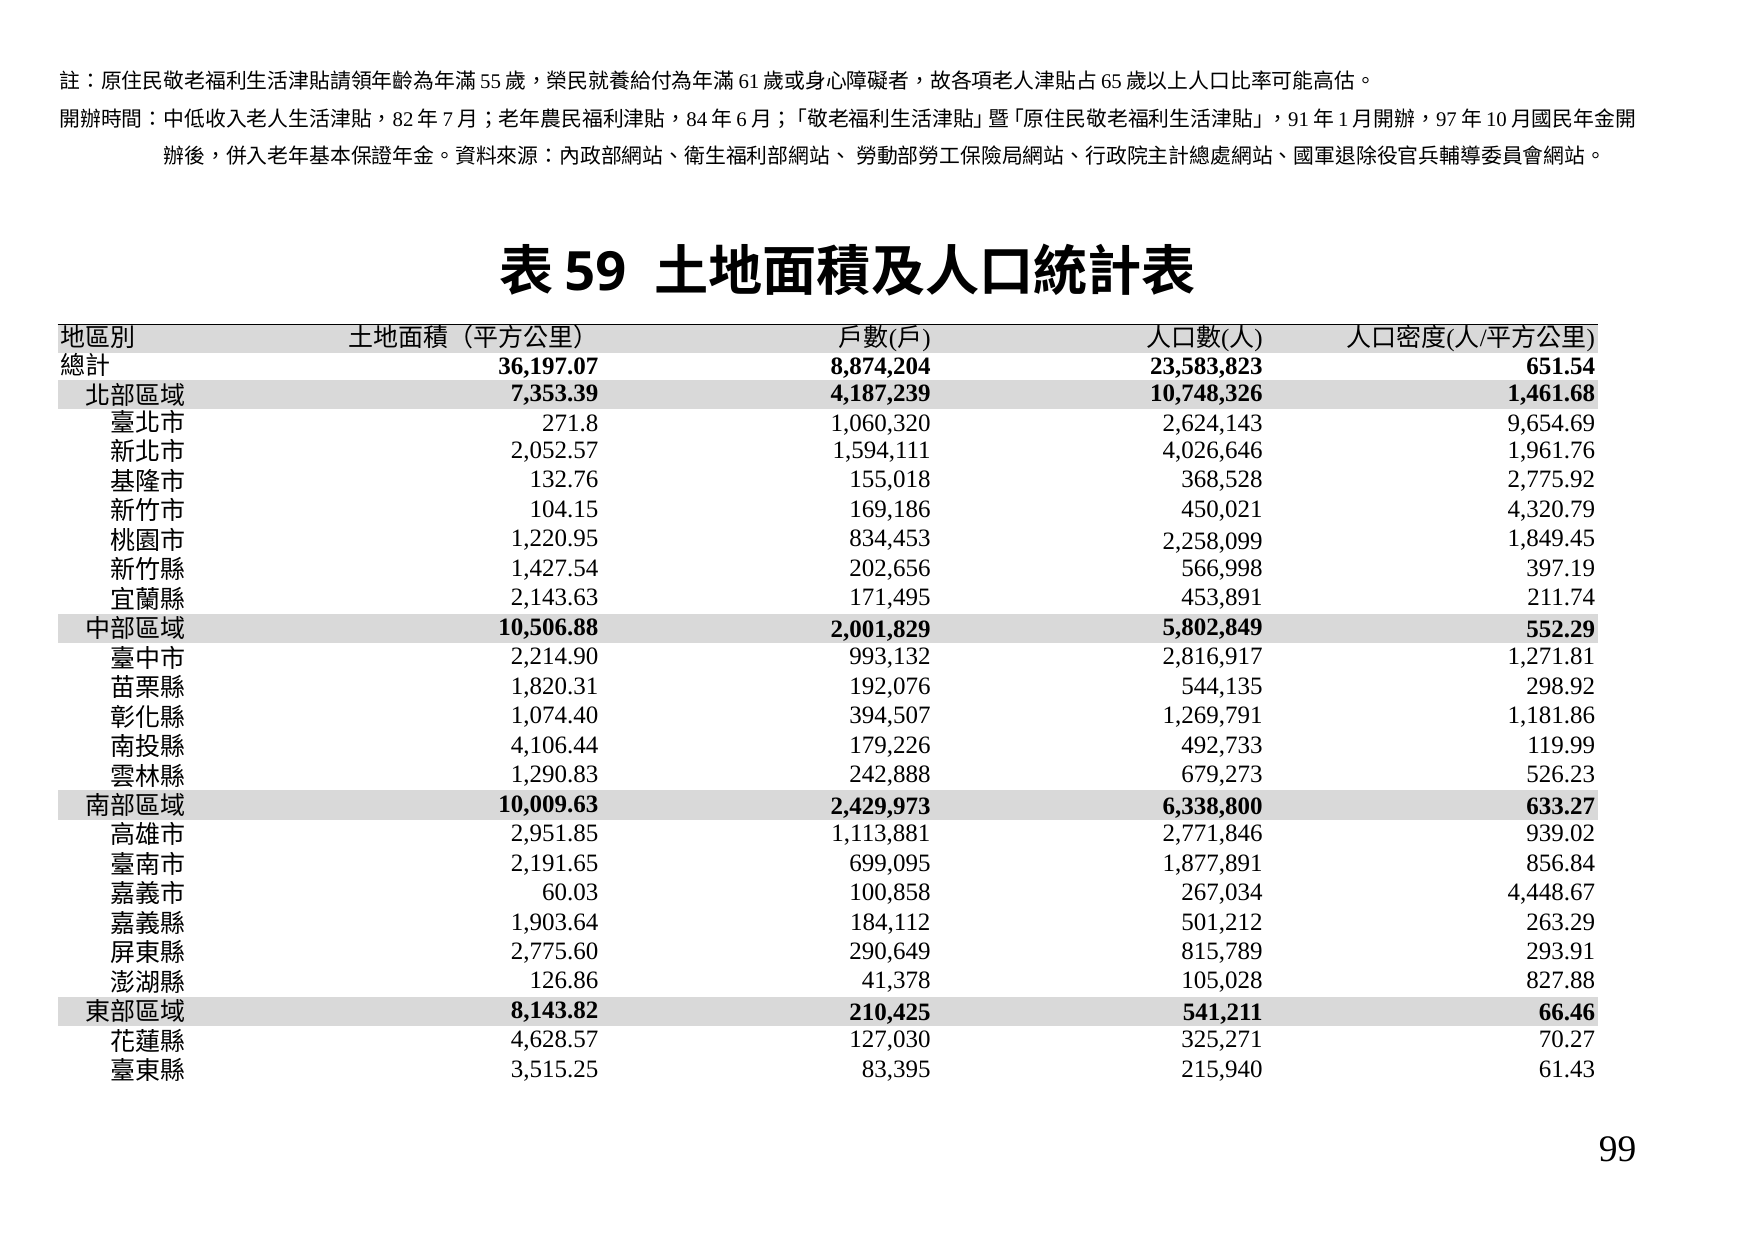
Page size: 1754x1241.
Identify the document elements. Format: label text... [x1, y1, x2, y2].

table_cell 263.29 [1265, 908, 1598, 938]
table_cell 2,624,143 [933, 410, 1265, 437]
table_header 人口密度(人/平方公里) [1265, 325, 1598, 353]
table_cell 2,191.65 [269, 849, 601, 879]
table_cell 127,030 [601, 1026, 933, 1056]
table_cell 1,271.81 [1265, 643, 1598, 672]
table_cell 北部區域 [58, 380, 269, 409]
table_header 土地面積（平方公里） [269, 325, 601, 353]
table_cell 202,656 [601, 555, 933, 584]
table_cell 179,226 [601, 731, 933, 761]
table_cell 699,095 [601, 849, 933, 879]
table_cell 1,427.54 [269, 555, 601, 584]
table_cell 1,269,791 [933, 702, 1265, 731]
table_cell 2,052.57 [269, 437, 601, 466]
table_cell 211.74 [1265, 584, 1598, 613]
table_cell 8,143.82 [269, 997, 601, 1026]
table_cell 242,888 [601, 761, 933, 790]
table_cell 4,628.57 [269, 1026, 601, 1056]
table_cell 171,495 [601, 584, 933, 613]
table_cell 298.92 [1265, 673, 1598, 702]
table_cell 293.91 [1265, 938, 1598, 967]
table_cell 210,425 [601, 997, 933, 1026]
table_cell 基隆市 [58, 466, 269, 496]
table_cell 450,021 [933, 496, 1265, 525]
text 開辦時間：中低收入老人生活津貼，82年7月；老年農民福利津貼，84年6月；「敬老福利生活津貼」暨「原住民敬老福利生活津貼」，91年1月開辦，97年10月國民年金開辦後，併入老年基本保證年金。資料來源：內政部網站、衛生福利部網站、 勞動部勞工保險局網站、行政院主計總處網站、國軍退除役官兵輔導委員會網站。 [59, 98, 1636, 173]
table_cell 60.03 [269, 879, 601, 908]
table_cell 541,211 [933, 997, 1265, 1026]
table_cell 271.8 [269, 410, 601, 437]
table_cell 7,353.39 [269, 380, 601, 409]
table_cell 1,903.64 [269, 908, 601, 938]
table_cell 215,940 [933, 1056, 1265, 1085]
table_cell 1,220.95 [269, 525, 601, 554]
table_cell 4,026,646 [933, 437, 1265, 466]
table_cell 4,106.44 [269, 731, 601, 761]
table_cell 993,132 [601, 643, 933, 672]
table_cell 66.46 [1265, 997, 1598, 1026]
table_cell 1,074.40 [269, 702, 601, 731]
table_cell 105,028 [933, 967, 1265, 997]
table_cell 10,748,326 [933, 380, 1265, 409]
table_cell 桃園市 [58, 525, 269, 554]
table_cell 184,112 [601, 908, 933, 938]
table_cell 2,001,829 [601, 614, 933, 643]
table_cell 1,849.45 [1265, 525, 1598, 554]
table_cell 155,018 [601, 466, 933, 496]
table_cell 36,197.07 [269, 353, 601, 380]
table_cell 100,858 [601, 879, 933, 908]
table_cell 2,429,973 [601, 790, 933, 820]
table_cell 中部區域 [58, 614, 269, 643]
table_cell 澎湖縣 [58, 967, 269, 997]
table_cell 新竹市 [58, 496, 269, 525]
table_cell 41,378 [601, 967, 933, 997]
table_header 戶數(戶) [601, 325, 933, 353]
table_cell 雲林縣 [58, 761, 269, 790]
table_cell 544,135 [933, 673, 1265, 702]
subtitle 表59 土地面積及人口統計表 [59, 211, 1636, 323]
table_cell 651.54 [1265, 353, 1598, 380]
table_cell 394,507 [601, 702, 933, 731]
table_cell 815,789 [933, 938, 1265, 967]
table_cell 1,961.76 [1265, 437, 1598, 466]
table_cell 1,820.31 [269, 673, 601, 702]
table_cell 臺中市 [58, 643, 269, 672]
table_cell 827.88 [1265, 967, 1598, 997]
table_cell 2,143.63 [269, 584, 601, 613]
table_cell 492,733 [933, 731, 1265, 761]
table_cell 552.29 [1265, 614, 1598, 643]
table_cell 總計 [58, 353, 269, 380]
table_header 地區別 [58, 325, 269, 353]
table_cell 856.84 [1265, 849, 1598, 879]
table_cell 23,583,823 [933, 353, 1265, 380]
table_cell 169,186 [601, 496, 933, 525]
table_cell 6,338,800 [933, 790, 1265, 820]
table_cell 267,034 [933, 879, 1265, 908]
table_cell 新北市 [58, 437, 269, 466]
table_cell 2,775.60 [269, 938, 601, 967]
table_cell 南投縣 [58, 731, 269, 761]
table_cell 臺南市 [58, 849, 269, 879]
table_cell 苗栗縣 [58, 673, 269, 702]
table_cell 2,775.92 [1265, 466, 1598, 496]
table_cell 臺北市 [58, 410, 269, 437]
text 註：原住民敬老福利生活津貼請領年齡為年滿55歲，榮民就養給付為年滿61歲或身心障礙者，故各項老人津貼占65歲以上人口比率可能高估。 [59, 61, 1636, 98]
table_cell 633.27 [1265, 790, 1598, 820]
table_cell 290,649 [601, 938, 933, 967]
table_cell 4,448.67 [1265, 879, 1598, 908]
table_cell 嘉義市 [58, 879, 269, 908]
table_cell 3,515.25 [269, 1056, 601, 1085]
table_cell 132.76 [269, 466, 601, 496]
table_cell 453,891 [933, 584, 1265, 613]
table_cell 2,214.90 [269, 643, 601, 672]
table_cell 東部區域 [58, 997, 269, 1026]
table_cell 1,461.68 [1265, 380, 1598, 409]
table_cell 119.99 [1265, 731, 1598, 761]
table_cell 368,528 [933, 466, 1265, 496]
table_cell 679,273 [933, 761, 1265, 790]
table_cell 花蓮縣 [58, 1026, 269, 1056]
table_cell 10,009.63 [269, 790, 601, 820]
table_cell 325,271 [933, 1026, 1265, 1056]
table_cell 566,998 [933, 555, 1265, 584]
table_cell 嘉義縣 [58, 908, 269, 938]
table_cell 1,060,320 [601, 410, 933, 437]
table_cell 彰化縣 [58, 702, 269, 731]
table_cell 1,594,111 [601, 437, 933, 466]
table_cell 南部區域 [58, 790, 269, 820]
table_cell 高雄市 [58, 820, 269, 849]
table_cell 8,874,204 [601, 353, 933, 380]
table_cell 104.15 [269, 496, 601, 525]
table_cell 1,181.86 [1265, 702, 1598, 731]
table_cell 1,290.83 [269, 761, 601, 790]
table_cell 臺東縣 [58, 1056, 269, 1085]
table_cell 5,802,849 [933, 614, 1265, 643]
table_cell 9,654.69 [1265, 410, 1598, 437]
table_cell 1,113,881 [601, 820, 933, 849]
table_cell 屏東縣 [58, 938, 269, 967]
table_cell 宜蘭縣 [58, 584, 269, 613]
table_cell 939.02 [1265, 820, 1598, 849]
table_cell 192,076 [601, 673, 933, 702]
table_cell 新竹縣 [58, 555, 269, 584]
table_cell 61.43 [1265, 1056, 1598, 1085]
table_cell 2,771,846 [933, 820, 1265, 849]
table_cell 70.27 [1265, 1026, 1598, 1056]
table_cell 1,877,891 [933, 849, 1265, 879]
table_header 人口數(人) [933, 325, 1265, 353]
table_cell 397.19 [1265, 555, 1598, 584]
table_cell 10,506.88 [269, 614, 601, 643]
table_cell 834,453 [601, 525, 933, 554]
table_cell 83,395 [601, 1056, 933, 1085]
table_cell 4,320.79 [1265, 496, 1598, 525]
table_cell 2,951.85 [269, 820, 601, 849]
table_cell 501,212 [933, 908, 1265, 938]
table_cell 4,187,239 [601, 380, 933, 409]
table_cell 2,258,099 [933, 525, 1265, 554]
table_cell 2,816,917 [933, 643, 1265, 672]
table_cell 526.23 [1265, 761, 1598, 790]
table_cell 126.86 [269, 967, 601, 997]
